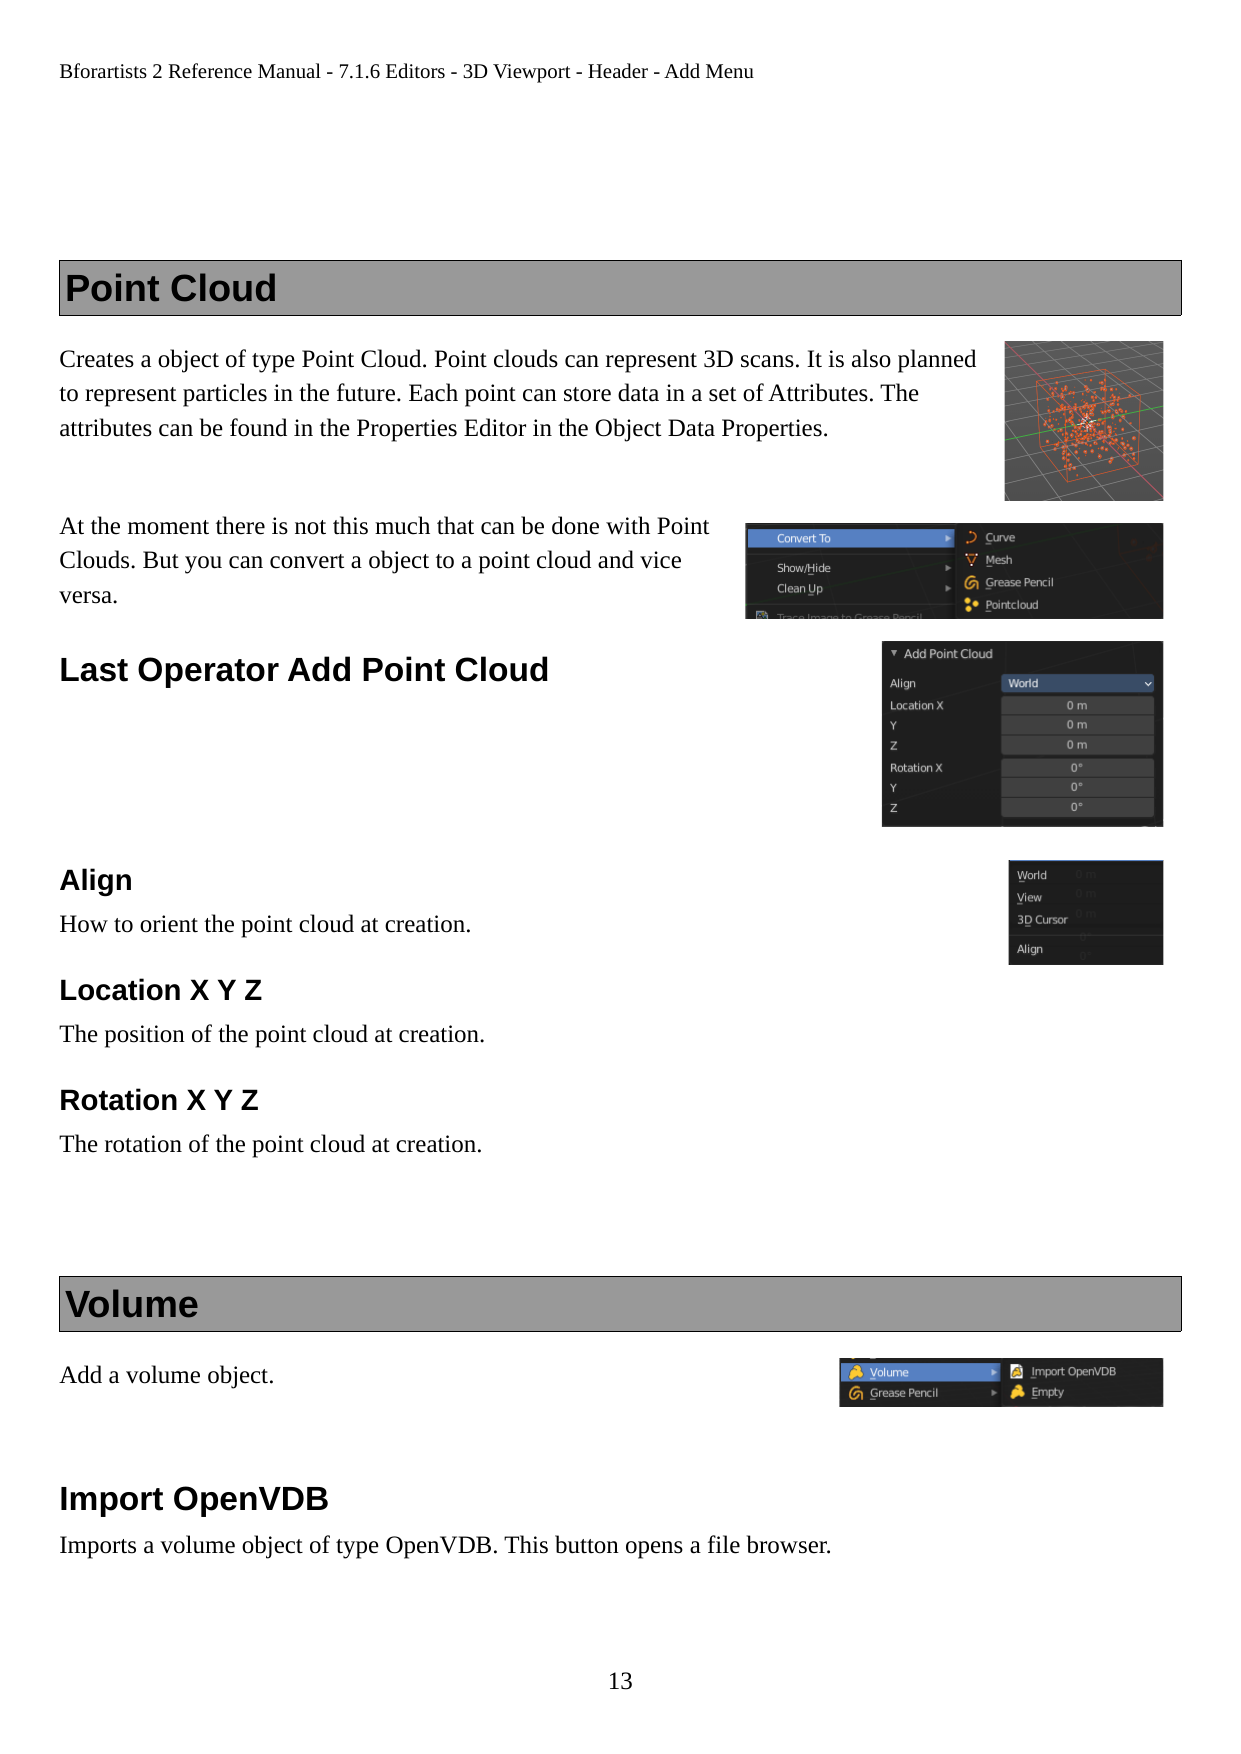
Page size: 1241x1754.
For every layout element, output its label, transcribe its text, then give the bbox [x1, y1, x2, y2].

picture [839, 1358, 1164, 1407]
subtitle Rotation X Y Z [59, 1082, 1181, 1116]
subtitle Align [59, 863, 1008, 896]
picture [745, 523, 1164, 619]
subtitle Location X Y Z [59, 973, 1181, 1006]
table_header Point Cloud [60, 261, 1181, 315]
text Add a volume object. [59, 1360, 839, 1389]
text How to orient the point cloud at creation. [59, 909, 1008, 938]
subtitle [1164, 650, 1181, 688]
text The rotation of the point cloud at creation. [59, 1129, 1181, 1157]
picture [1004, 341, 1164, 501]
text Creates a object of type Point Cloud. Point clouds can represent 3D scans. It is also planned to represent particles in the future. Each point can store data in a set of Attributes. The attributes can be found in the Properties Editor in the Object Data Properties. [59, 344, 1004, 442]
subtitle [1164, 863, 1181, 896]
subtitle Last Operator Add Point Cloud [59, 650, 881, 688]
subtitle Import OpenVDB [59, 1479, 1181, 1518]
text The position of the point cloud at creation. [59, 1019, 1181, 1048]
table_header Volume [60, 1277, 1181, 1331]
text At the moment there is not this much that can be done with Point Clouds. But you can convert a object to a point cloud and vice versa. [59, 511, 1181, 609]
text [1164, 1360, 1181, 1389]
picture [881, 641, 1164, 827]
picture [1008, 860, 1164, 965]
text Imports a volume object of type OpenVDB. This button opens a file browser. [59, 1530, 1181, 1559]
